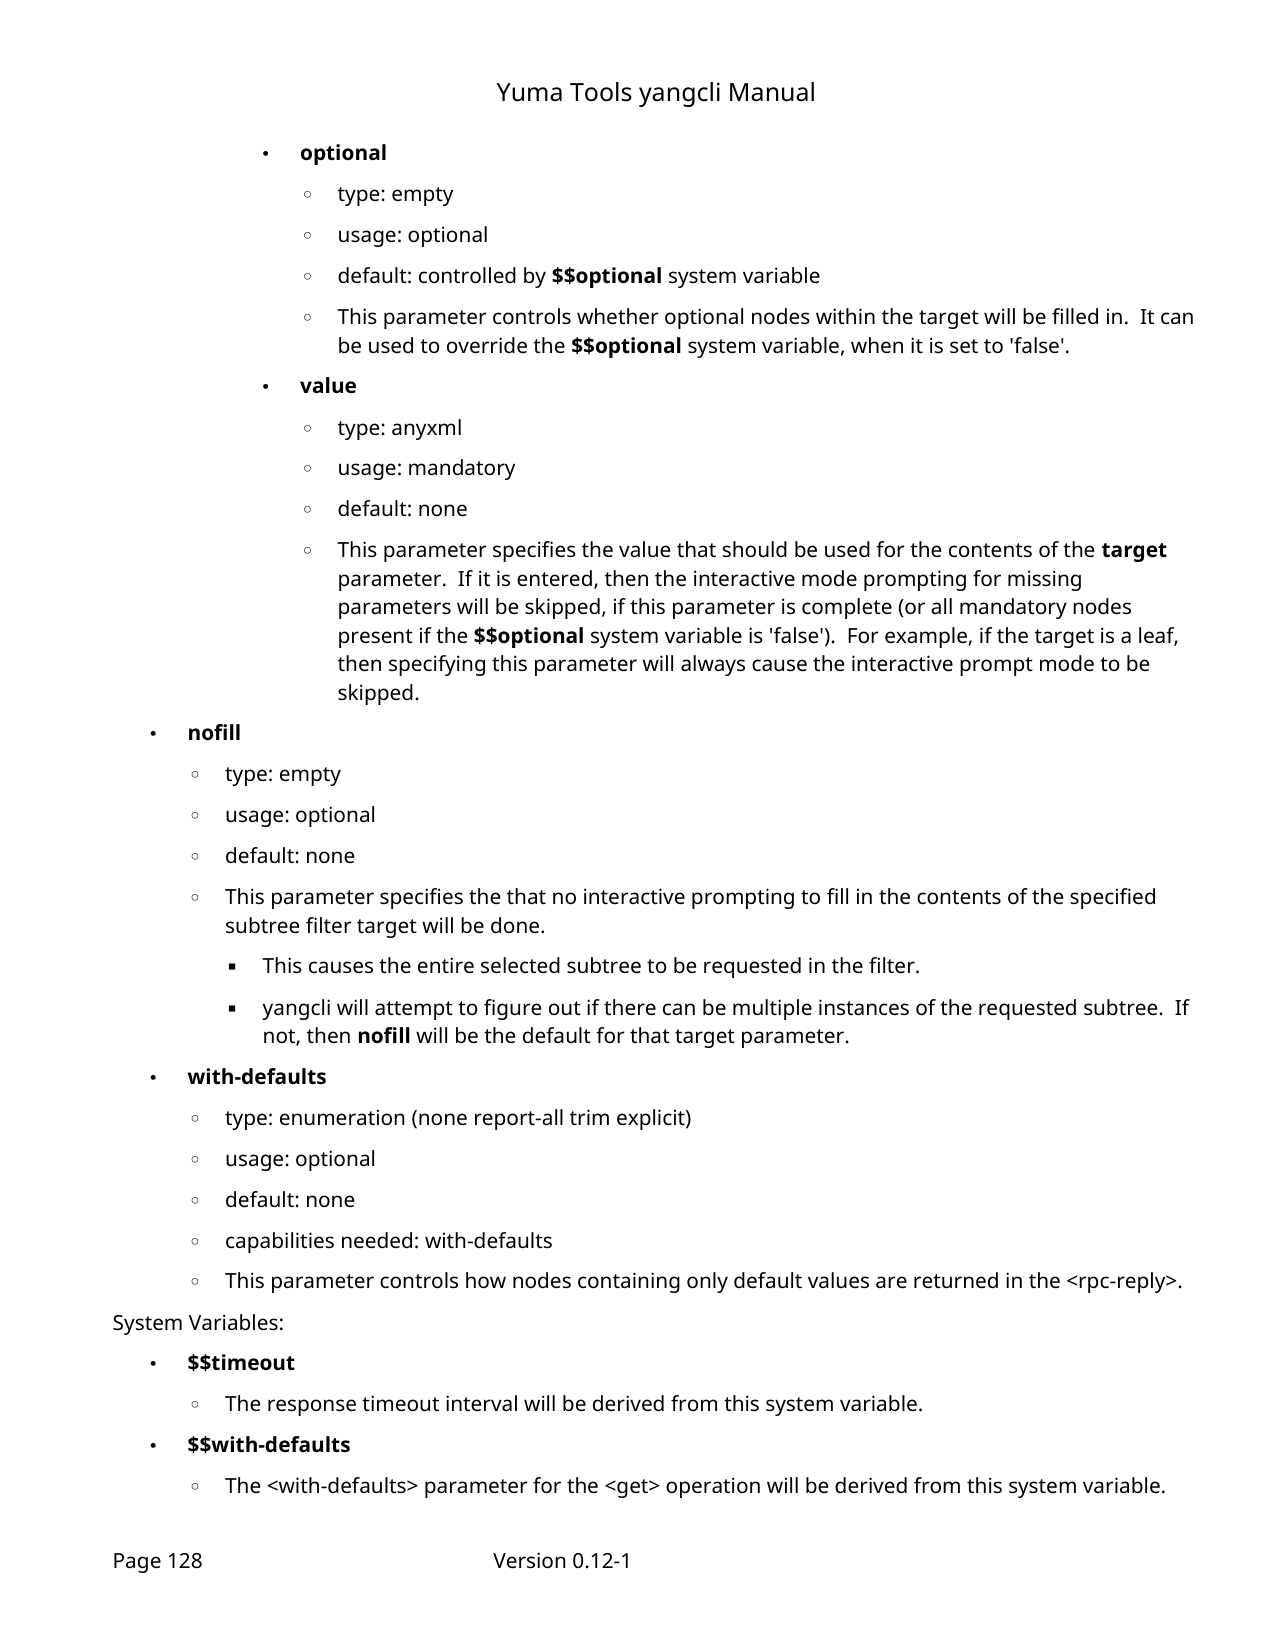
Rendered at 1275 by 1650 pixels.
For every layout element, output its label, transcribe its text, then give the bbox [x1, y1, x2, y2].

list usage: optional [187, 800, 1200, 829]
list type: empty [187, 759, 1200, 788]
text System Variables: [112, 1308, 1200, 1336]
list default: none [187, 1185, 1200, 1213]
list $$with-defaults [150, 1430, 1200, 1459]
list $$timeout [150, 1348, 1200, 1377]
list default: none [300, 494, 1200, 523]
list usage: optional [187, 1144, 1200, 1172]
list This parameter specifies the that no interactive prompting to fill in the contents of the specified subtree filter target will be done. [187, 882, 1200, 939]
list usage: mandatory [300, 453, 1200, 482]
list value [262, 372, 1200, 400]
list This parameter controls whether optional nodes within the target will be filled in. It can be used to override the $$optional system variable, when it is set to 'false'. [300, 302, 1200, 359]
list usage: optional [300, 220, 1200, 249]
list type: enumeration (none report-all trim explicit) [187, 1103, 1200, 1131]
list capabilities needed: with-defaults [187, 1226, 1200, 1254]
list default: none [187, 841, 1200, 870]
list nofill [150, 718, 1200, 747]
list optional [262, 138, 1200, 167]
list This parameter controls how nodes containing only default values are returned in the <rpc-reply>. [187, 1267, 1200, 1295]
list with-defaults [150, 1062, 1200, 1090]
list This causes the entire selected subtree to be requested in the filter. [225, 952, 1200, 980]
list type: anyxml [300, 413, 1200, 441]
list The <with-defaults> parameter for the <get> operation will be derived from this system variable. [187, 1471, 1200, 1500]
list The response timeout interval will be derived from this system variable. [187, 1389, 1200, 1418]
list This parameter specifies the value that should be used for the contents of the target parameter. If it is entered, then the interactive mode prompting for missing parameters will be skipped, if this parameter is complete (or all mandatory nodes present if the $$optional system variable is 'false'). For example, if the target is a leaf, then specifying this parameter will always cause the interactive prompt mode to be skipped. [300, 535, 1200, 706]
list yangcli will attempt to figure out if there can be multiple instances of the requested subtree. If not, then nofill will be the default for that target parameter. [225, 993, 1200, 1049]
list default: controlled by $$optional system variable [300, 261, 1200, 290]
list type: empty [300, 179, 1200, 208]
